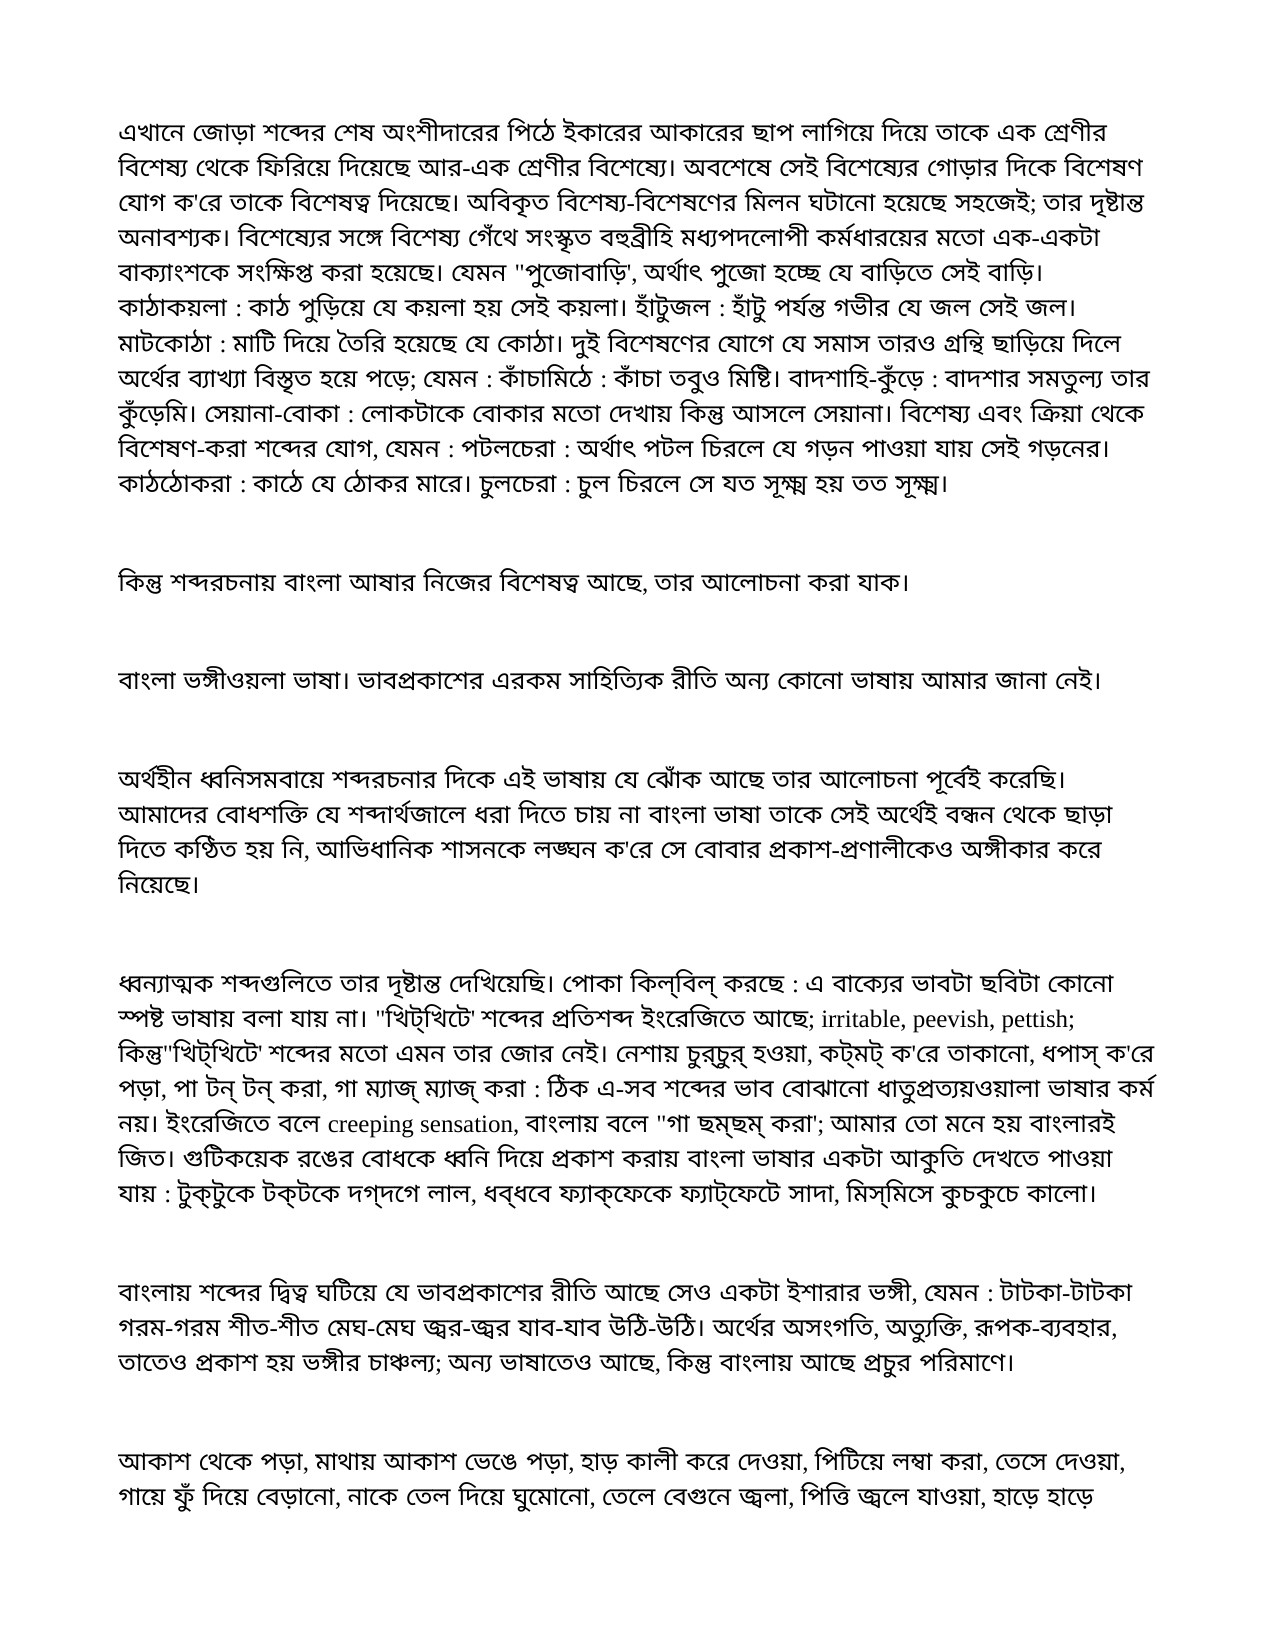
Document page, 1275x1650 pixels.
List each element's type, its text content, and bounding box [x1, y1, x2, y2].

text আকাশ থেকে পড়া, মাথায় আকাশ ভেঙে পড়া, হাড় কালী করে দেওয়া, পিটিয়ে লম্বা করা, তেসে দেওয়া, গায়ে ফুঁ দিয়ে বেড়ানো, নাকে তেল দিয়ে ঘুমোনো, তেলে বেগুনে জ্বলা, পিত্তি জ্বলে যাওয়া, হাড়ে হাড়ে [118, 1447, 1157, 1512]
text অর্থহীন ধ্বনিসমবায়ে শব্দরচনার দিকে এই ভাষায় যে ঝোঁক আছে তার আলোচনা পূর্বেই করেছি। আমাদের বোধশক্তি যে শব্দার্থজালে ধরা দিতে চায় না বাংলা ভাষা তাকে সেই অর্থেই বন্ধন থেকে ছাড়া দিতে কণ্ঠিত হয় নি, আভিধানিক শাসনকে লঙ্ঘন ক'রে সে বোবার প্রকাশ-প্রণালীকেও অঙ্গীকার করে নিয়েছে। [118, 765, 1157, 899]
text বাংলায় শব্দের দ্বিত্ব ঘটিয়ে যে ভাবপ্রকাশের রীতি আছে সেও একটা ইশারার ভঙ্গী, যেমন : টাটকা-টাটকা গরম-গরম শীত-শীত মেঘ-মেঘ জ্বর-জ্বর যাব-যাব উঠি-উঠি। অর্থের অসংগতি, অত্যুক্তি, রূপক-ব্যবহার, তাতেও প্রকাশ হয় ভঙ্গীর চাঞ্চল্য; অন্য ভাষাতেও আছে, কিন্তু বাংলায় আছে প্রচুর পরিমাণে। [118, 1278, 1157, 1378]
text ধ্বন্যাত্মক শব্দগুলিতে তার দৃষ্টান্ত দেখিয়েছি। পোকা কিল্‌বিল্‌ করছে : এ বাক্যের ভাবটা ছবিটা কোনো স্পষ্ট ভাষায় বলা যায় না। "খিট্‌খিটে' শব্দের প্রতিশব্দ ইংরেজিতে আছে; irritable, peevish, pettish; কিন্তু"খিট্‌খিটে' শব্দের মতো এমন তার জোর নেই। নেশায় চুর্‌চুর্‌ হওয়া, কট্‌মট্‌ ক'রে তাকানো, ধপাস্‌ ক'রে পড়া, পা টন্‌ টন্‌ করা, গা ম্যাজ্‌ ম্যাজ্‌ করা : ঠিক এ-সব শব্দের ভাব বোঝানো ধাতুপ্রত্যয়ওয়ালা ভাষার কর্ম নয়। ইংরেজিতে বলে creeping sensation, বাংলায় বলে "গা ছম্‌ছম্‌ করা'; আমার তো মনে হয় বাংলারই জিত। গুটিকয়েক রঙের বোধকে ধ্বনি দিয়ে প্রকাশ করায় বাংলা ভাষার একটা আকুতি দেখতে পাওয়া যায় : টুক্‌টুকে টক্‌টকে দগ্‌দগে লাল, ধব্‌ধবে ফ্যাক্‌ফেকে ফ্যাট্‌ফেটে সাদা, মিস্‌মিসে কুচকুচে কালো। [118, 969, 1157, 1209]
text এখানে জোড়া শব্দের শেষ অংশীদারের পিঠে ইকারের আকারের ছাপ লাগিয়ে দিয়ে তাকে এক শ্রেণীর বিশেষ্য থেকে ফিরিয়ে দিয়েছে আর-এক শ্রেণীর বিশেষ্যে। অবশেষে সেই বিশেষ্যের গোড়ার দিকে বিশেষণ যোগ ক'রে তাকে বিশেষত্ব দিয়েছে। অবিকৃত বিশেষ্য-বিশেষণের মিলন ঘটানো হয়েছে সহজেই; তার দৃষ্টান্ত অনাবশ্যক। বিশেষ্যের সঙ্গে বিশেষ্য গেঁথে সংস্কৃত বহুব্রীহি মধ্যপদলোপী কর্মধারয়ের মতো এক-একটা বাক্যাংশকে সংক্ষিপ্ত করা হয়েছে। যেমন "পুজোবাড়ি', অর্থাৎ পুজো হচ্ছে যে বাড়িতে সেই বাড়ি। কাঠাকয়লা : কাঠ পুড়িয়ে যে কয়লা হয় সেই কয়লা। হাঁটুজল : হাঁটু পর্যন্ত গভীর যে জল সেই জল। মাটকোঠা : মাটি দিয়ে তৈরি হয়েছে যে কোঠা। দুই বিশেষণের যোগে যে সমাস তারও গ্রন্থি ছাড়িয়ে দিলে অর্থের ব্যাখ্যা বিস্তৃত হয়ে পড়ে; যেমন : কাঁচামিঠে : কাঁচা তবুও মিষ্টি। বাদশাহি-কুঁড়ে : বাদশার সমতুল্য তার কুঁড়েমি। সেয়ানা-বোকা : লোকটাকে বোকার মতো দেখায় কিন্তু আসলে সেয়ানা। বিশেষ্য এবং ক্রিয়া থেকে বিশেষণ-করা শব্দের যোগ, যেমন : পটলচেরা : অর্থাৎ পটল চিরলে যে গড়ন পাওয়া যায় সেই গড়নের। কাঠঠোকরা : কাঠে যে ঠোকর মারে। চুলচেরা : চুল চিরলে সে যত সূক্ষ্ম হয় তত সূক্ষ্ম। [118, 118, 1157, 498]
text কিন্তু শব্দরচনায় বাংলা আষার নিজের বিশেষত্ব আছে, তার আলোচনা করা যাক। [118, 568, 1157, 597]
text বাংলা ভঙ্গীওয়লা ভাষা। ভাবপ্রকাশের এরকম সাহিত্যিক রীতি অন্য কোনো ভাষায় আমার জানা নেই। [118, 667, 1157, 696]
